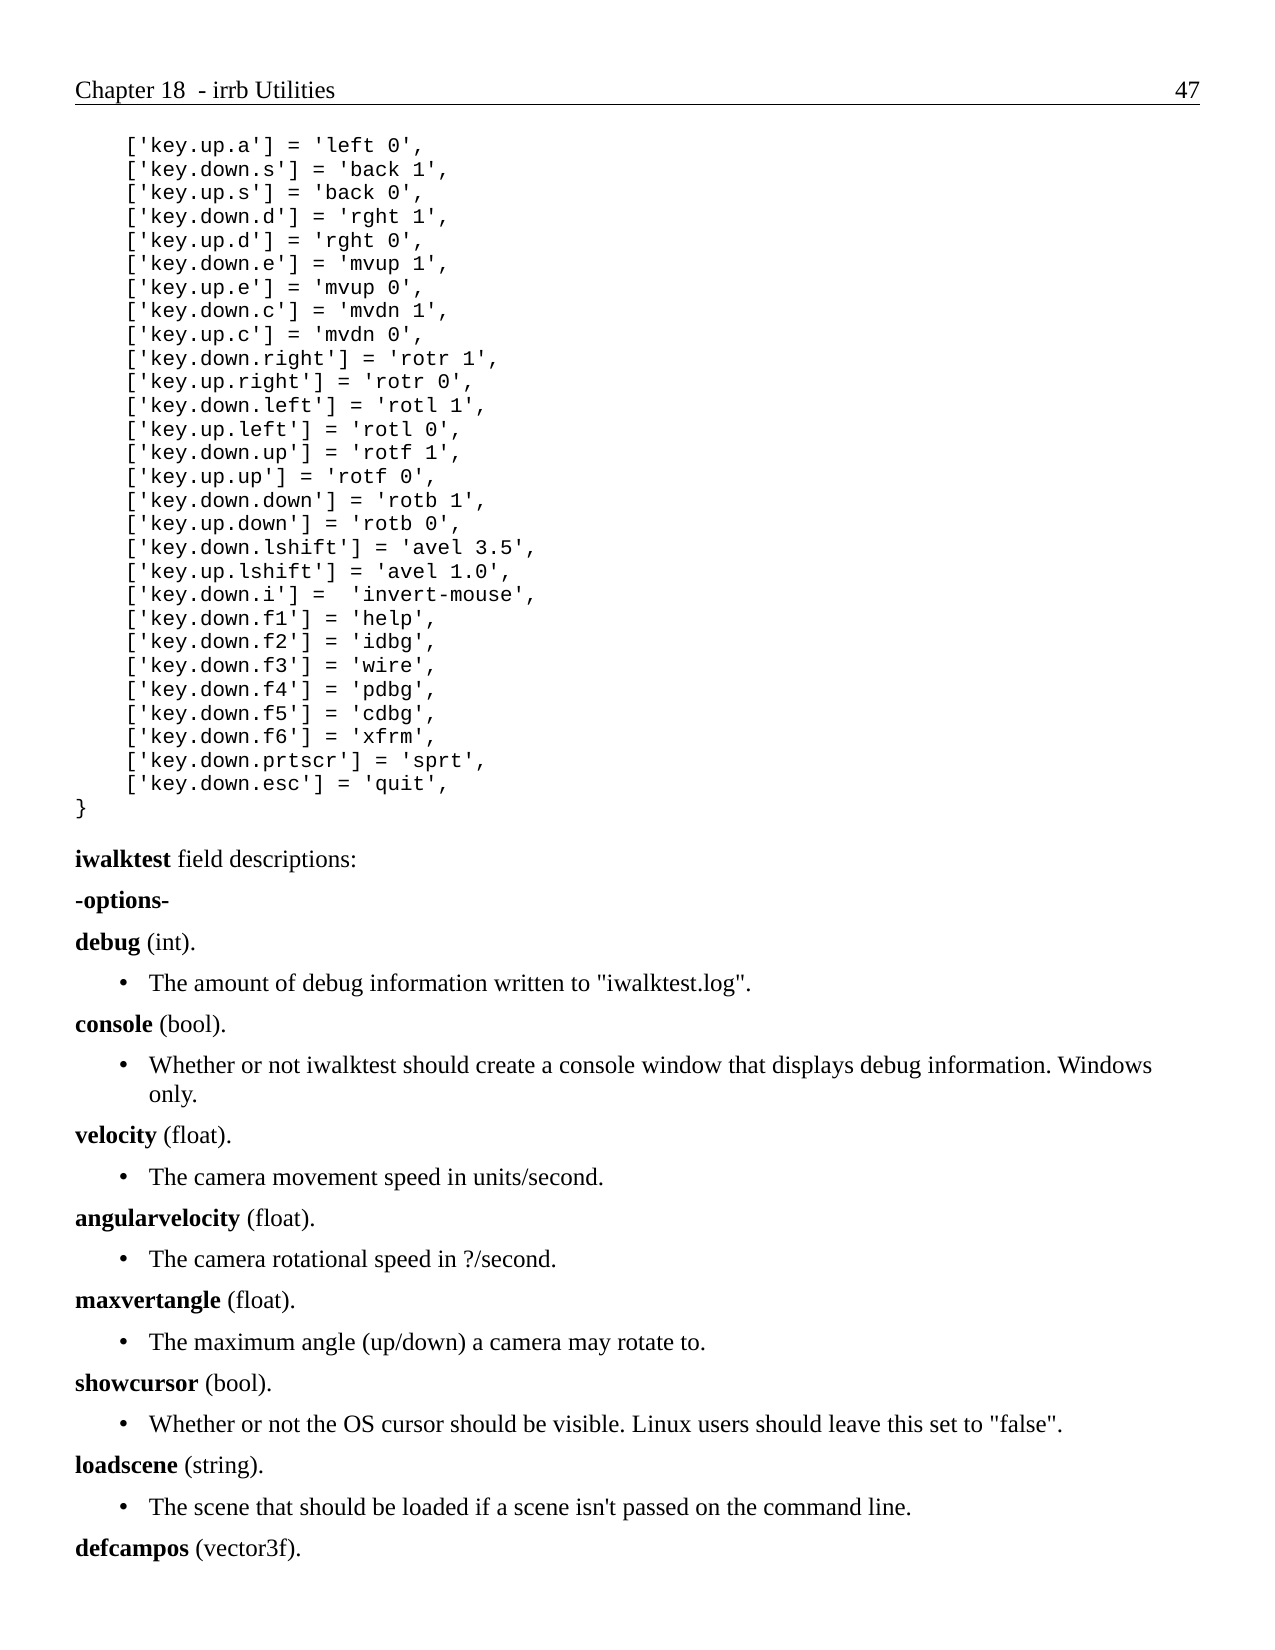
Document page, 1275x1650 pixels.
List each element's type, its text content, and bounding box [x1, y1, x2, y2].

text ['key.up.c'] = 'mvdn 0', [75, 324, 1200, 348]
list Whether or not the OS cursor should be visible. Linux users should leave this set to "false". [119, 1409, 1200, 1438]
text ['key.down.i'] = 'invert-mouse', [75, 584, 1200, 608]
text } [75, 797, 1200, 821]
text ['key.up.up'] = 'rotf 0', [75, 466, 1200, 490]
text ['key.down.f6'] = 'xfrm', [75, 726, 1200, 750]
text ['key.up.left'] = 'rotl 0', [75, 419, 1200, 442]
text ['key.down.right'] = 'rotr 1', [75, 348, 1200, 371]
text ['key.down.up'] = 'rotf 1', [75, 442, 1200, 466]
text iwalktest field descriptions: [75, 844, 1200, 873]
text ['key.down.f5'] = 'cdbg', [75, 702, 1200, 726]
text console (bool). [75, 1009, 1200, 1038]
text ['key.down.f1'] = 'help', [75, 608, 1200, 632]
text defcampos (vector3f). [75, 1533, 1200, 1562]
text debug (int). [75, 927, 1200, 956]
text ['key.up.d'] = 'rght 0', [75, 229, 1200, 253]
text -options- [75, 886, 1200, 914]
text ['key.up.a'] = 'left 0', [75, 135, 1200, 159]
list The camera rotational speed in ?/second. [119, 1244, 1200, 1273]
text ['key.down.lshift'] = 'avel 3.5', [75, 537, 1200, 561]
text ['key.down.d'] = 'rght 1', [75, 206, 1200, 229]
text ['key.down.prtscr'] = 'sprt', [75, 750, 1200, 773]
text ['key.up.lshift'] = 'avel 1.0', [75, 561, 1200, 584]
text ['key.down.s'] = 'back 1', [75, 159, 1200, 182]
text ['key.down.c'] = 'mvdn 1', [75, 301, 1200, 324]
text ['key.down.f3'] = 'wire', [75, 655, 1200, 679]
list The amount of debug information written to "iwalktest.log". [119, 968, 1200, 997]
text ['key.down.esc'] = 'quit', [75, 773, 1200, 797]
list The scene that should be loaded if a scene isn't passed on the command line. [119, 1492, 1200, 1521]
list The maximum angle (up/down) a camera may rotate to. [119, 1327, 1200, 1356]
text showcursor (bool). [75, 1368, 1200, 1397]
text ['key.up.s'] = 'back 0', [75, 182, 1200, 206]
text ['key.down.left'] = 'rotl 1', [75, 395, 1200, 419]
text maxvertangle (float). [75, 1286, 1200, 1314]
text ['key.up.e'] = 'mvup 0', [75, 277, 1200, 301]
text ['key.down.down'] = 'rotb 1', [75, 490, 1200, 513]
text ['key.down.f2'] = 'idbg', [75, 632, 1200, 655]
text loadscene (string). [75, 1451, 1200, 1479]
list The camera movement speed in units/second. [119, 1162, 1200, 1191]
text ['key.up.down'] = 'rotb 0', [75, 513, 1200, 537]
list Whether or not iwalktest should create a console window that displays debug information. Windows only. [119, 1051, 1200, 1108]
text ['key.down.f4'] = 'pdbg', [75, 679, 1200, 702]
text ['key.down.e'] = 'mvup 1', [75, 253, 1200, 277]
text angularvelocity (float). [75, 1203, 1200, 1232]
text ['key.up.right'] = 'rotr 0', [75, 371, 1200, 395]
text velocity (float). [75, 1121, 1200, 1149]
